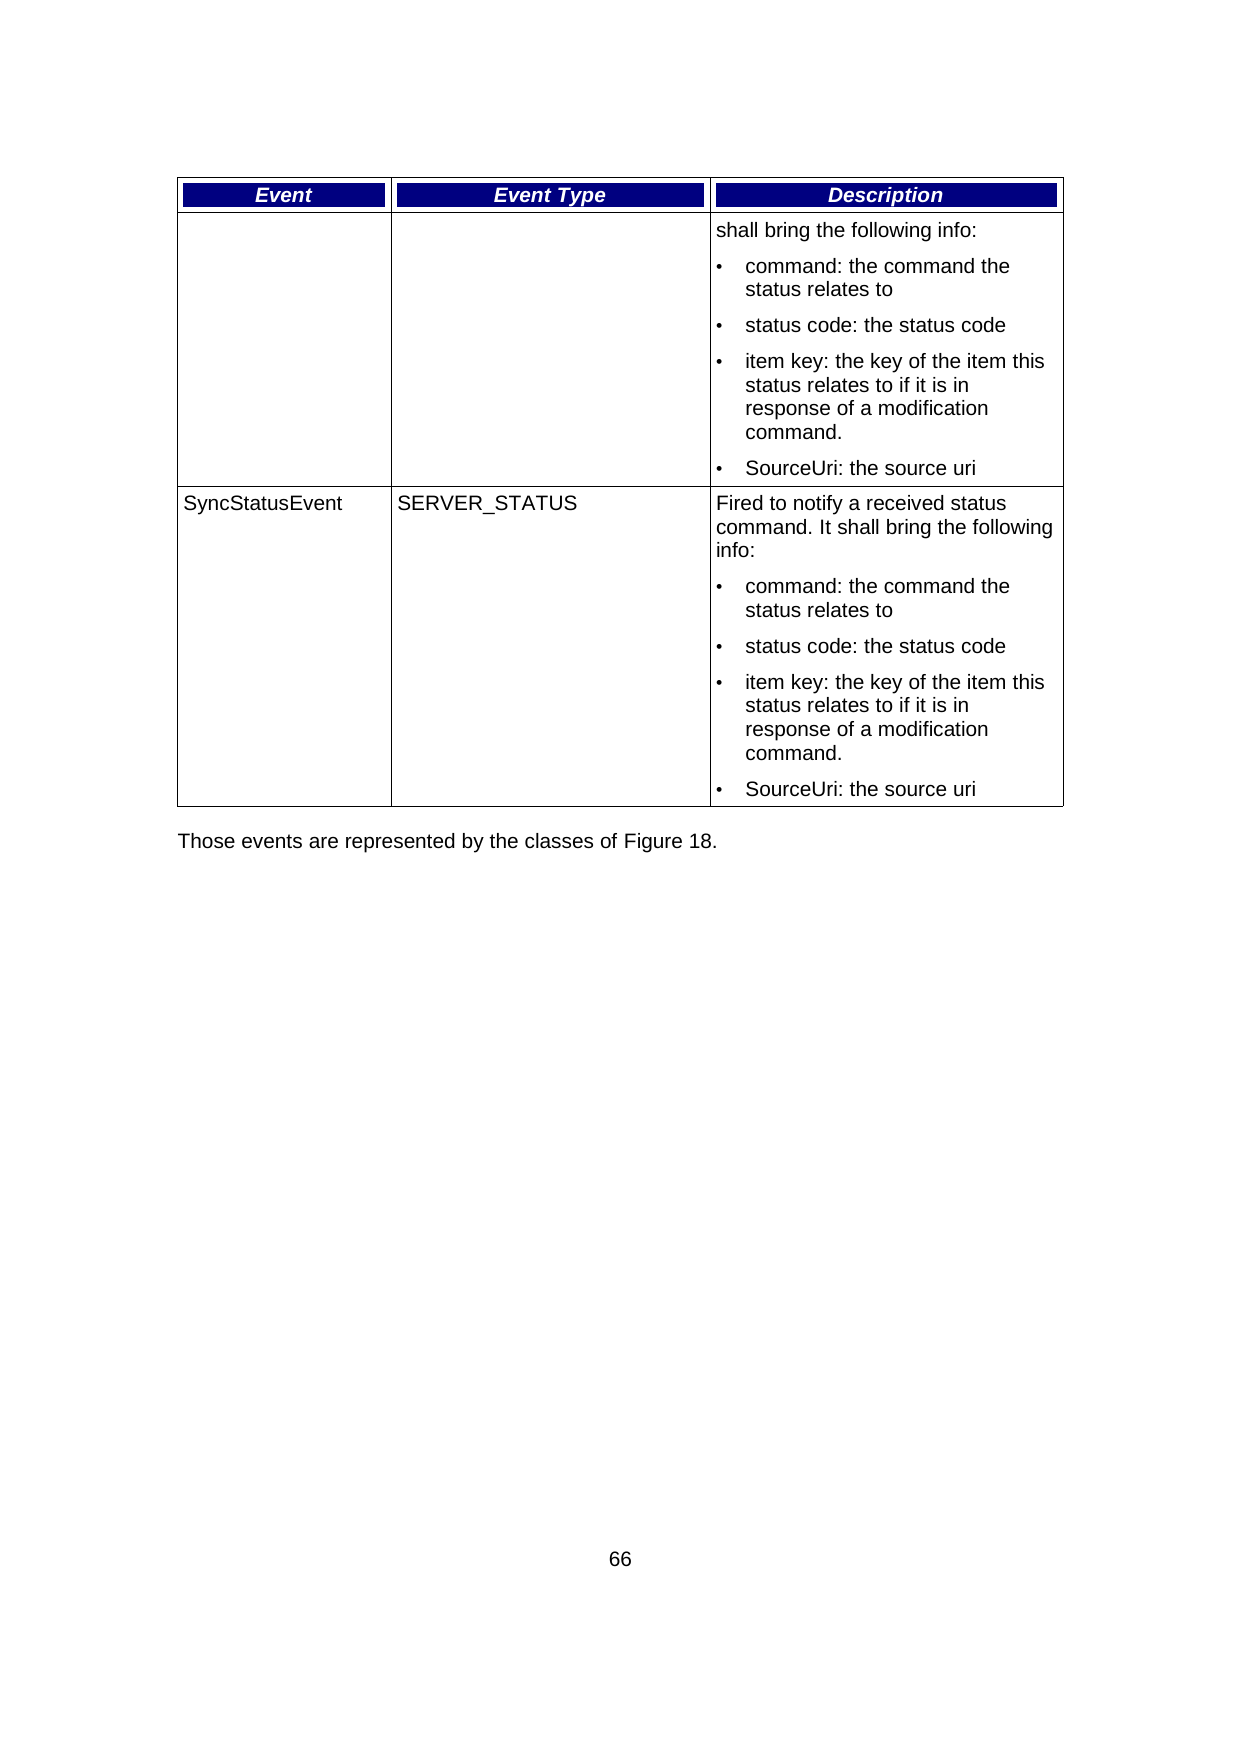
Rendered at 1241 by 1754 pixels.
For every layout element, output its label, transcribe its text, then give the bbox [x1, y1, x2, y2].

table_cell SyncStatusEvent [178, 487, 391, 806]
table_cell SERVER_STATUS [392, 487, 710, 806]
table_cell shall bring the following info: command: the command the status relates to status code: the status code item key: the key of the item this status relates to if it is in response of a modification command. SourceUri: the source uri [711, 213, 1063, 486]
text Those events are represented by the classes of Figure 18. [177, 830, 1063, 853]
table_cell [178, 213, 391, 486]
table_cell Fired to notify a received status command. It shall bring the following info: command: the command the status relates to status code: the status code item key: the key of the item this status relates to if it is in response of a modification command. SourceUri: the source uri [711, 487, 1063, 806]
table_cell [392, 213, 710, 486]
table_header Event Type [392, 178, 710, 212]
table_header Event [178, 178, 391, 212]
table_header Description [711, 178, 1063, 212]
